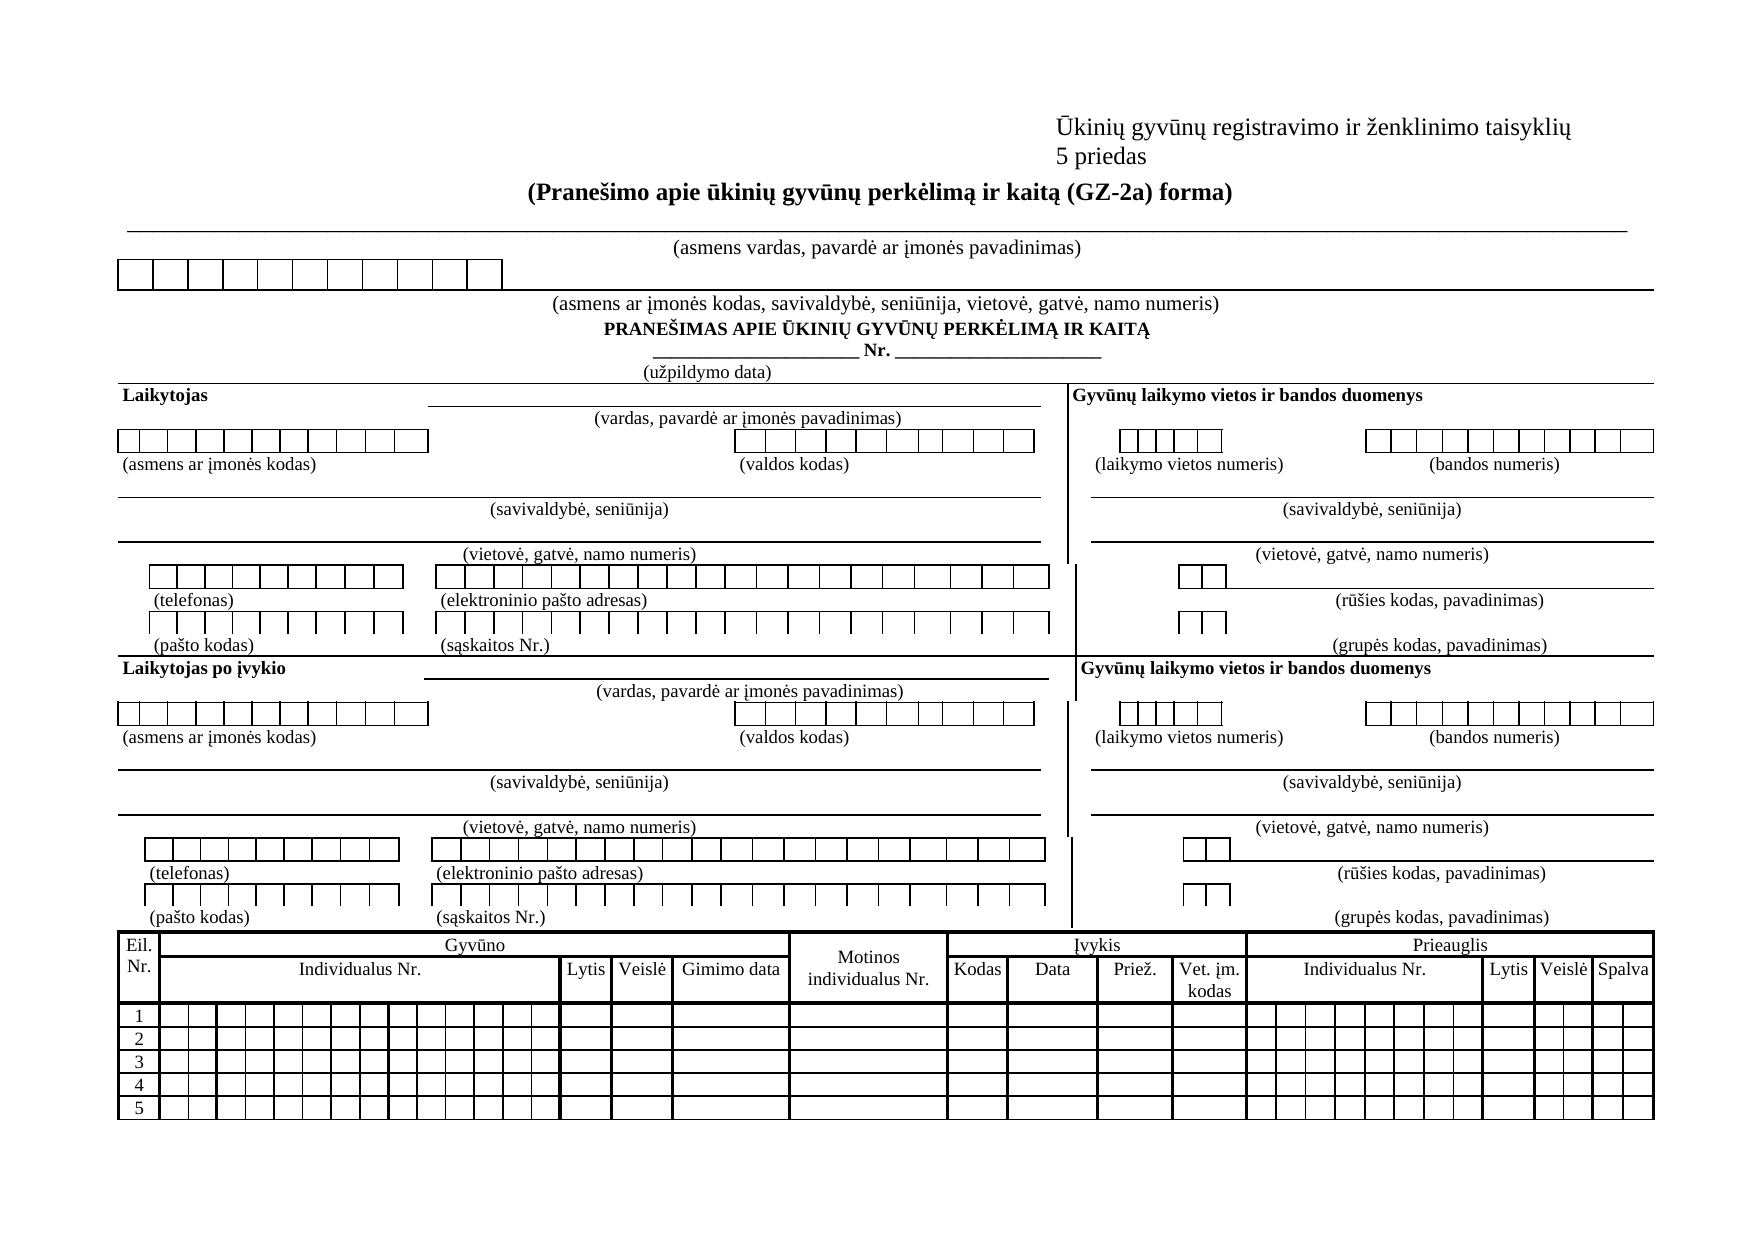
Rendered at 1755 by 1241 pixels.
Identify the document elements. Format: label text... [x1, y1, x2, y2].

table_cell [201, 885, 228, 906]
table_cell [983, 566, 1013, 587]
table_cell [1484, 1097, 1533, 1118]
table_cell [1564, 1028, 1591, 1049]
table_cell [178, 566, 204, 587]
table_cell [562, 1097, 610, 1118]
table_cell [218, 1051, 245, 1072]
table_cell [1174, 1074, 1245, 1095]
table_cell [1443, 430, 1467, 452]
text PRANEŠIMAS APIE ŪKINIŲ GYVŪNŲ PERKĖLIMĄ IR KAITĄ [118, 318, 1636, 339]
table_cell [332, 1051, 359, 1072]
table_cell [726, 566, 756, 587]
table_cell [722, 885, 752, 906]
table_cell [668, 612, 695, 634]
table_cell [275, 1028, 302, 1049]
table_header [433, 260, 466, 289]
table_cell [1395, 1005, 1423, 1026]
table_cell [261, 566, 287, 587]
table_cell [1157, 430, 1173, 452]
table_cell (pašto kodas) [145, 906, 399, 928]
table_cell [663, 839, 691, 860]
table_cell [225, 430, 251, 452]
table_cell 5 [120, 1097, 158, 1118]
table_cell [1041, 475, 1067, 496]
table_cell [346, 612, 373, 634]
table_cell [1041, 541, 1067, 564]
table_cell [218, 1074, 245, 1095]
table_cell [1520, 703, 1544, 724]
table_cell [947, 885, 977, 906]
table_cell [281, 703, 307, 724]
table_cell Gimimo data [674, 958, 788, 1001]
table_cell [674, 1051, 788, 1072]
table_cell [1041, 769, 1067, 792]
table_cell [1069, 814, 1091, 837]
table_cell [1571, 430, 1594, 452]
text ________________________________________________________________________________________________________________________ [118, 206, 1636, 235]
table_cell [1336, 1028, 1364, 1049]
table_cell [1594, 1074, 1622, 1095]
table_cell [429, 429, 734, 452]
table_cell (valdos kodas) [735, 726, 1034, 748]
table_cell [1392, 430, 1416, 452]
table_cell [552, 612, 579, 634]
table_cell [161, 1074, 188, 1095]
table_cell [395, 430, 427, 452]
table_cell [150, 566, 176, 587]
table_header [258, 260, 292, 289]
table_cell [663, 885, 691, 906]
table_cell [418, 1028, 445, 1049]
table_cell [1091, 475, 1653, 496]
text (asmens vardas, pavardė ar įmonės pavadinimas) [118, 235, 1636, 259]
table_cell [275, 1074, 302, 1095]
table_cell [1010, 839, 1044, 860]
table_cell [1174, 1028, 1245, 1049]
table_cell [1207, 885, 1229, 906]
table_cell (rūšies kodas, pavadinimas) [1226, 589, 1653, 611]
table_cell [562, 1005, 610, 1026]
table_cell [275, 1005, 302, 1026]
table_cell [766, 430, 795, 452]
table_cell (asmens ar įmonės kodas) [118, 453, 428, 475]
table_cell [979, 885, 1009, 906]
text ______________________ Nr. ______________________ [118, 339, 1636, 361]
table_cell [390, 1028, 416, 1049]
table_cell [796, 430, 825, 452]
table_cell [949, 1074, 1006, 1095]
table_cell [613, 1074, 671, 1095]
table_cell [246, 1005, 273, 1026]
table_cell [766, 703, 795, 724]
table_cell [1198, 703, 1221, 724]
table_header [293, 260, 327, 289]
table_cell [1099, 906, 1183, 928]
table_cell [429, 701, 734, 724]
table_cell [229, 839, 255, 860]
table_cell [1175, 430, 1197, 452]
table_cell [246, 1051, 273, 1072]
table_cell [1306, 1074, 1334, 1095]
table_cell [949, 1097, 1006, 1118]
table_cell [1157, 703, 1173, 724]
table_cell (valdos kodas) [735, 453, 1034, 475]
table_cell [1366, 1074, 1393, 1095]
table_cell [1004, 430, 1033, 452]
table_cell [879, 839, 909, 860]
table_cell [1306, 1097, 1334, 1118]
table_cell [257, 885, 283, 906]
table_cell [1277, 1028, 1305, 1049]
table_cell [1139, 430, 1155, 452]
table_cell Laikytojas po įvykio [118, 657, 424, 678]
table_cell [337, 430, 365, 452]
table_cell [118, 837, 144, 860]
table_cell Kodas [949, 958, 1006, 1001]
table_cell [1596, 430, 1620, 452]
table_cell [118, 678, 424, 701]
table_cell [404, 564, 435, 587]
table_cell [753, 839, 783, 860]
table_header [428, 384, 1041, 406]
table_cell [887, 430, 918, 452]
table_cell Veislė [613, 958, 671, 1001]
table_cell [791, 1074, 946, 1095]
table_cell [1069, 496, 1091, 519]
table_cell [118, 883, 144, 906]
table_cell [532, 1097, 558, 1118]
table_cell [1469, 703, 1493, 724]
table_cell [532, 1028, 558, 1049]
table_cell [189, 1051, 215, 1072]
table_cell [613, 1051, 671, 1072]
table_cell [1095, 611, 1178, 634]
table_cell [1099, 1028, 1171, 1049]
table_cell [848, 885, 878, 906]
table_cell [201, 839, 228, 860]
table_cell [1336, 1074, 1364, 1095]
table_cell [1277, 1005, 1305, 1026]
table_cell [887, 703, 918, 724]
table_cell [161, 1005, 188, 1026]
table_cell [1248, 1005, 1275, 1026]
table_cell [246, 1028, 273, 1049]
table_cell [150, 612, 176, 634]
table_cell [253, 430, 279, 452]
table_cell [1594, 1005, 1622, 1026]
table_cell [1248, 1028, 1275, 1049]
table_cell [399, 906, 432, 928]
table_header Gyvūno [161, 934, 788, 955]
table_cell [1077, 564, 1095, 587]
table_cell [475, 1005, 502, 1026]
table_cell [261, 612, 287, 634]
table_cell [635, 839, 662, 860]
table_cell [370, 839, 398, 860]
table_cell [1469, 430, 1493, 452]
table_cell [1367, 430, 1390, 452]
table_cell [1099, 1097, 1171, 1118]
table_cell [289, 612, 315, 634]
table_cell [581, 566, 608, 587]
table_cell [303, 1074, 330, 1095]
table_cell [1545, 703, 1569, 724]
table_cell [390, 1051, 416, 1072]
table_cell [1484, 1074, 1533, 1095]
table_header Įvykis [949, 934, 1245, 955]
table_header Gyvūnų laikymo vietos ir bandos duomenys [1069, 384, 1653, 406]
table_cell [697, 612, 724, 634]
table_cell [1069, 406, 1653, 429]
table_cell [1035, 701, 1067, 724]
table_cell [1454, 1074, 1481, 1095]
table_cell [475, 1028, 502, 1049]
table_cell [879, 885, 909, 906]
table_cell Vet. įm. kodas [1174, 958, 1245, 1001]
table_cell [504, 1005, 531, 1026]
table_cell [1203, 612, 1225, 634]
table_cell [332, 1074, 359, 1095]
table_cell [225, 703, 251, 724]
table_cell [577, 885, 604, 906]
table_cell [1484, 1028, 1533, 1049]
table_cell [943, 430, 973, 452]
table_cell [399, 860, 432, 883]
table_cell [1564, 1051, 1591, 1072]
table_cell [1425, 1097, 1453, 1118]
table_cell [1073, 860, 1099, 883]
table_cell [1484, 1051, 1533, 1072]
table_cell (asmens ar įmonės kodas) [118, 726, 428, 748]
table_cell [433, 839, 460, 860]
table_cell [1179, 589, 1226, 611]
table_cell [390, 1097, 416, 1118]
table_cell [189, 1028, 215, 1049]
table_cell Gyvūnų laikymo vietos ir bandos duomenys [1077, 657, 1653, 678]
table_cell [606, 885, 633, 906]
table_cell [949, 1051, 1006, 1072]
table_cell [475, 1074, 502, 1095]
table_cell [1049, 588, 1075, 611]
table_cell [1454, 1051, 1481, 1072]
table_cell [218, 1097, 245, 1118]
table_cell [246, 1097, 273, 1118]
table_cell [1536, 1028, 1563, 1049]
table_cell (savivaldybė, seniūnija) [1091, 771, 1653, 792]
table_cell [1099, 1051, 1171, 1072]
table_cell [1180, 566, 1201, 587]
table_cell [146, 885, 172, 906]
table_cell [1034, 452, 1067, 475]
table_cell [1520, 430, 1544, 452]
table_cell [446, 1074, 473, 1095]
table_cell [789, 566, 819, 587]
table_cell (elektroninio pašto adresas) [432, 862, 1045, 883]
table_cell [119, 430, 139, 452]
table_cell (savivaldybė, seniūnija) [1091, 498, 1653, 519]
table_cell [1041, 793, 1067, 814]
table_cell [206, 566, 232, 587]
table_cell [1624, 1005, 1652, 1026]
table_cell [118, 793, 1041, 814]
table_cell [848, 839, 878, 860]
table_cell [403, 588, 436, 611]
table_cell [404, 611, 435, 634]
table_cell [577, 839, 604, 860]
table_cell [118, 748, 1041, 769]
table_cell [949, 1005, 1006, 1026]
table_cell [1069, 748, 1091, 769]
table_cell [1425, 1074, 1453, 1095]
table_cell [1425, 1051, 1453, 1072]
table_cell [1594, 1028, 1622, 1049]
table_cell [1336, 1097, 1364, 1118]
table_cell [437, 612, 464, 634]
table_cell [1624, 1028, 1652, 1049]
table_cell [911, 839, 946, 860]
table_cell [504, 1051, 531, 1072]
table_cell [1049, 657, 1075, 678]
table_cell [285, 885, 311, 906]
table_cell [1336, 1051, 1364, 1072]
table_cell [446, 1005, 473, 1026]
table_cell [418, 1005, 445, 1026]
table_cell [313, 885, 340, 906]
table_header [328, 260, 362, 289]
table_cell [161, 1097, 188, 1118]
table_cell [1045, 906, 1071, 928]
table_cell [979, 839, 1009, 860]
table_cell [424, 657, 1049, 678]
table_cell [820, 612, 850, 634]
table_cell [1395, 1051, 1423, 1072]
table_cell 2 [120, 1028, 158, 1049]
table_cell [490, 885, 518, 906]
table_cell [1183, 906, 1230, 928]
table_cell (vietovė, gatvė, namo numeris) [1091, 543, 1653, 564]
table_cell [816, 839, 846, 860]
table_header [1041, 384, 1067, 406]
table_cell [1454, 1005, 1481, 1026]
table_cell [361, 1074, 387, 1095]
table_cell [753, 885, 783, 906]
table_cell [118, 588, 149, 611]
table_cell [370, 885, 398, 906]
table_cell [1174, 1051, 1245, 1072]
table_cell [726, 612, 756, 634]
table_cell [883, 612, 914, 634]
table_cell [1248, 1074, 1275, 1095]
table_cell [437, 566, 464, 587]
table_cell [189, 1074, 215, 1095]
table_cell [462, 839, 489, 860]
table_cell [118, 406, 428, 429]
table_cell [317, 566, 344, 587]
table_cell [1041, 814, 1067, 837]
table_header [119, 260, 152, 289]
table_cell [146, 839, 172, 860]
table_cell [1366, 1005, 1393, 1026]
table_cell [289, 566, 315, 587]
table_cell [1425, 1028, 1453, 1049]
table_cell Lytis [562, 958, 610, 1001]
table_cell [1184, 885, 1205, 906]
table_cell [911, 885, 946, 906]
table_cell [418, 1051, 445, 1072]
text Ūkinių gyvūnų registravimo ir ženklinimo taisyklių [1056, 112, 1636, 141]
table_cell [197, 703, 223, 724]
table_cell [519, 839, 547, 860]
table_cell [1034, 725, 1067, 748]
table_cell [361, 1051, 387, 1072]
table_header Eil. Nr. [120, 934, 158, 1001]
table_cell [1624, 1051, 1652, 1072]
table_cell [919, 703, 942, 724]
table_cell [816, 885, 846, 906]
table_cell [118, 475, 1041, 496]
table_cell [1091, 520, 1653, 541]
table_cell [475, 1097, 502, 1118]
table_cell [462, 885, 489, 906]
table_cell [1454, 1097, 1481, 1118]
table_cell [1121, 703, 1137, 724]
table_cell [1454, 1028, 1481, 1049]
table_cell [1139, 703, 1155, 724]
table_cell [332, 1005, 359, 1026]
table_cell [1248, 1051, 1275, 1072]
table_cell (grupės kodas, pavadinimas) [1230, 906, 1653, 928]
table_cell [1198, 430, 1221, 452]
table_cell [827, 703, 855, 724]
table_header [503, 259, 1653, 289]
table_cell [949, 1028, 1006, 1049]
table_cell [1624, 1074, 1652, 1095]
table_cell [532, 1051, 558, 1072]
table_header [154, 260, 187, 289]
table_header [224, 260, 257, 289]
table_cell [1231, 837, 1653, 860]
table_cell [1069, 429, 1119, 452]
table_cell [789, 612, 819, 634]
table_cell [341, 885, 369, 906]
table_cell [1069, 701, 1119, 724]
table_header Motinos individualus Nr. [791, 934, 946, 1001]
table_cell [366, 430, 394, 452]
table_cell [490, 839, 518, 860]
table_cell [1077, 678, 1653, 701]
table_cell (grupės kodas, pavadinimas) [1226, 634, 1653, 655]
table_cell [1392, 703, 1416, 724]
table_cell [1095, 588, 1179, 611]
table_cell [1536, 1097, 1563, 1118]
table_cell Data [1009, 958, 1096, 1001]
table_cell [313, 839, 340, 860]
table_cell [1222, 701, 1365, 724]
table_cell [229, 885, 255, 906]
table_cell [433, 885, 460, 906]
table_cell [218, 1005, 245, 1026]
table_cell (bandos numeris) [1366, 726, 1653, 748]
table_cell [1009, 1028, 1096, 1049]
table_cell [446, 1051, 473, 1072]
table_cell [1004, 703, 1033, 724]
table_cell [400, 837, 431, 860]
table_header [468, 260, 501, 289]
table_header [398, 260, 432, 289]
table_cell [562, 1074, 610, 1095]
table_cell [697, 566, 724, 587]
table_cell [253, 703, 279, 724]
table_cell [1073, 837, 1099, 860]
table_cell [532, 1005, 558, 1026]
table_cell [400, 883, 431, 906]
table_cell [1091, 748, 1653, 769]
table_cell (sąskaitos Nr.) [432, 906, 1045, 928]
table_cell [736, 703, 765, 724]
table_cell [403, 634, 436, 655]
table_cell [161, 1028, 188, 1049]
table_cell [1425, 1005, 1453, 1026]
table_cell [1367, 703, 1390, 724]
table_cell [1594, 1051, 1622, 1072]
table_cell [552, 566, 579, 587]
table_cell [915, 612, 950, 634]
table_cell [1077, 634, 1095, 655]
table_cell [674, 1028, 788, 1049]
table_cell [1175, 703, 1197, 724]
table_cell [674, 1005, 788, 1026]
table_cell [1545, 430, 1569, 452]
table_cell [1073, 906, 1099, 928]
table_cell [495, 566, 522, 587]
table_cell [118, 860, 145, 883]
table_cell [1050, 611, 1075, 634]
table_cell (telefonas) [149, 589, 403, 611]
table_cell [757, 612, 787, 634]
table_cell [1207, 839, 1229, 860]
table_cell [1203, 566, 1225, 587]
table_cell [1564, 1005, 1591, 1026]
table_cell (telefonas) [145, 862, 399, 883]
table_cell [1041, 748, 1067, 769]
table_cell [375, 566, 402, 587]
table_cell [118, 611, 149, 634]
table_cell [285, 839, 311, 860]
table_cell [610, 612, 637, 634]
table_cell [275, 1051, 302, 1072]
table_cell [1336, 1005, 1364, 1026]
table_cell [1046, 883, 1071, 906]
table_cell Priež. [1099, 958, 1171, 1001]
table_cell [1045, 860, 1071, 883]
table_cell [168, 703, 195, 724]
table_cell Individualus Nr. [1248, 958, 1481, 1001]
table_cell [1494, 703, 1518, 724]
table_cell [1222, 429, 1365, 452]
table_cell [883, 566, 914, 587]
table_cell [1536, 1051, 1563, 1072]
table_cell [1227, 564, 1653, 587]
table_cell [341, 839, 369, 860]
table_cell [1277, 1051, 1305, 1072]
table_cell [1014, 612, 1048, 634]
table_header [189, 260, 222, 289]
table_cell [140, 703, 167, 724]
table_cell 4 [120, 1074, 158, 1095]
table_cell [1248, 1097, 1275, 1118]
table_cell 1 [120, 1005, 158, 1026]
table_cell [1417, 430, 1442, 452]
table_cell [466, 566, 493, 587]
table_cell [548, 885, 575, 906]
table_cell [827, 430, 855, 452]
table_cell [428, 452, 735, 475]
table_header Laikytojas [118, 384, 428, 406]
table_cell [504, 1074, 531, 1095]
table_cell [118, 906, 145, 928]
table_cell [1571, 703, 1594, 724]
table_cell [1231, 883, 1653, 906]
table_cell [337, 703, 365, 724]
table_cell [983, 612, 1013, 634]
table_cell [390, 1074, 416, 1095]
table_cell [1009, 1074, 1096, 1095]
table_cell [346, 566, 373, 587]
table_cell [1095, 634, 1179, 655]
table_cell [257, 839, 283, 860]
table_cell Spalva [1594, 958, 1652, 1001]
table_cell [1395, 1074, 1423, 1095]
table_cell [791, 1005, 946, 1026]
table_cell [309, 430, 336, 452]
table_cell [852, 566, 882, 587]
table_cell [1069, 793, 1091, 814]
table_cell [674, 1074, 788, 1095]
table_cell [1069, 769, 1091, 792]
table_cell [1306, 1028, 1334, 1049]
table_cell [562, 1051, 610, 1072]
table_cell [1306, 1051, 1334, 1072]
table_cell [1077, 611, 1095, 634]
table_cell [1069, 520, 1091, 541]
table_cell [275, 1097, 302, 1118]
table_cell [1077, 588, 1095, 611]
table_cell [1035, 429, 1067, 452]
table_cell [1010, 885, 1044, 906]
table_cell [1536, 1005, 1563, 1026]
table_cell [118, 634, 149, 655]
table_cell [785, 839, 815, 860]
table_cell [1009, 1005, 1096, 1026]
table_cell [361, 1028, 387, 1049]
table_cell (sąskaitos Nr.) [436, 634, 1049, 655]
table_cell [1009, 1097, 1096, 1118]
table_cell (vardas, pavardė ar įmonės pavadinimas) [424, 678, 1075, 701]
table_cell [395, 703, 427, 724]
table_cell [1536, 1074, 1563, 1095]
table_cell [693, 839, 720, 860]
table_cell [495, 612, 522, 634]
table_header [363, 260, 397, 289]
table_cell [757, 566, 787, 587]
table_cell [1099, 860, 1183, 883]
table_cell [233, 566, 259, 587]
table_cell [161, 1051, 188, 1072]
table_cell [475, 1051, 502, 1072]
table_cell [317, 612, 344, 634]
table_cell [610, 566, 637, 587]
table_cell (pašto kodas) [149, 634, 403, 655]
table_cell (laikymo vietos numeris) [1091, 452, 1366, 475]
table_cell [303, 1005, 330, 1026]
table_cell [246, 1074, 273, 1095]
table_cell [1395, 1097, 1423, 1118]
table_cell [974, 703, 1003, 724]
table_cell (vietovė, gatvė, namo numeris) [1091, 816, 1653, 837]
table_cell [189, 1097, 215, 1118]
table_cell [303, 1051, 330, 1072]
table_cell [1366, 1051, 1393, 1072]
table_cell [1099, 883, 1183, 906]
table_cell [1594, 1097, 1622, 1118]
table_cell [446, 1028, 473, 1049]
table_cell (elektroninio pašto adresas) [436, 589, 1049, 611]
table_cell [581, 612, 608, 634]
table_cell (asmens ar įmonės kodas, savivaldybė, seniūnija, vietovė, gatvė, namo numeris) [118, 291, 1653, 318]
table_cell [1046, 837, 1071, 860]
table_cell [466, 612, 493, 634]
table_cell [281, 430, 307, 452]
table_cell [532, 1074, 558, 1095]
text (Pranešimo apie ūkinių gyvūnų perkėlimą ir kaitą (GZ-2a) forma) [118, 177, 1636, 206]
table_cell [309, 703, 336, 724]
table_cell [1174, 1005, 1245, 1026]
table_cell [1050, 564, 1075, 587]
table_cell [943, 703, 973, 724]
table_cell [1183, 862, 1230, 883]
table_cell [1041, 520, 1067, 541]
table_cell [857, 703, 886, 724]
table_cell [613, 1028, 671, 1049]
table_cell [174, 839, 200, 860]
table_cell [1227, 611, 1653, 634]
table_cell [674, 1097, 788, 1118]
table_cell [390, 1005, 416, 1026]
table_cell [1277, 1097, 1305, 1118]
table_cell [919, 430, 942, 452]
table_cell [1099, 1005, 1171, 1026]
table_cell [852, 612, 882, 634]
table_cell [1180, 612, 1201, 634]
table_cell (savivaldybė, seniūnija) [118, 771, 1041, 792]
table_cell [736, 430, 765, 452]
text (užpildymo data) [118, 361, 1636, 382]
table_cell [1366, 1097, 1393, 1118]
table_cell [974, 430, 1003, 452]
table_cell Lytis [1484, 958, 1533, 1001]
table_cell [1484, 1005, 1533, 1026]
table_cell [613, 1097, 671, 1118]
table_cell (bandos numeris) [1366, 453, 1653, 475]
table_cell [1564, 1074, 1591, 1095]
table_cell [1174, 1097, 1245, 1118]
table_cell [1179, 634, 1226, 655]
table_cell [1366, 1028, 1393, 1049]
table_cell [562, 1028, 610, 1049]
table_cell 3 [120, 1051, 158, 1072]
table_cell (vardas, pavardė ar įmonės pavadinimas) [428, 406, 1067, 429]
table_cell [791, 1097, 946, 1118]
table_cell (laikymo vietos numeris) [1091, 725, 1366, 748]
table_cell [523, 566, 551, 587]
table_header Prieauglis [1248, 934, 1652, 955]
table_cell [785, 885, 815, 906]
table_cell [178, 612, 204, 634]
table_cell [1184, 839, 1205, 860]
table_cell [1596, 703, 1620, 724]
table_cell [1621, 703, 1653, 724]
table_cell [1099, 1074, 1171, 1095]
table_cell [1395, 1028, 1423, 1049]
table_cell [206, 612, 232, 634]
table_cell [375, 612, 402, 634]
table_cell [174, 885, 200, 906]
table_cell [1091, 793, 1653, 814]
table_cell [857, 430, 886, 452]
table_cell [233, 612, 259, 634]
table_cell [668, 566, 695, 587]
table_cell [119, 703, 139, 724]
table_cell (vietovė, gatvė, namo numeris) [118, 543, 1041, 564]
table_cell [189, 1005, 215, 1026]
table_cell [635, 885, 662, 906]
table_cell Veislė [1536, 958, 1591, 1001]
table_cell [504, 1097, 531, 1118]
table_cell [606, 839, 633, 860]
table_cell [504, 1028, 531, 1049]
table_cell [820, 566, 850, 587]
table_cell [1049, 634, 1075, 655]
table_cell [1073, 883, 1099, 906]
table_cell [197, 430, 223, 452]
table_cell [332, 1097, 359, 1118]
table_cell [1306, 1005, 1334, 1026]
table_cell (rūšies kodas, pavadinimas) [1230, 862, 1653, 883]
table_cell [303, 1028, 330, 1049]
table_cell [1069, 541, 1091, 564]
table_cell [118, 520, 1041, 541]
table_cell [1009, 1051, 1096, 1072]
table_cell [1099, 837, 1183, 860]
table_cell [1014, 566, 1048, 587]
table_cell [1069, 452, 1091, 475]
table_cell [947, 839, 977, 860]
table_cell [1069, 725, 1091, 748]
table_cell [428, 725, 735, 748]
table_cell (savivaldybė, seniūnija) [118, 498, 1041, 519]
table_cell [523, 612, 551, 634]
table_cell [796, 703, 825, 724]
table_cell [168, 430, 195, 452]
table_cell [639, 612, 666, 634]
table_cell [361, 1097, 387, 1118]
table_cell [639, 566, 666, 587]
table_cell [519, 885, 547, 906]
table_cell [722, 839, 752, 860]
table_cell [791, 1051, 946, 1072]
table_cell [791, 1028, 946, 1049]
table_cell [1443, 703, 1467, 724]
table_cell [140, 430, 167, 452]
table_cell [1095, 564, 1178, 587]
table_cell [1069, 475, 1091, 496]
table_cell [1417, 703, 1442, 724]
table_cell [951, 566, 981, 587]
table_cell Individualus Nr. [161, 958, 558, 1001]
table_cell [118, 564, 149, 587]
text 5 priedas [1056, 141, 1636, 170]
table_cell [1621, 430, 1653, 452]
table_cell [218, 1028, 245, 1049]
table_cell [1041, 496, 1067, 519]
table_cell [1277, 1074, 1305, 1095]
table_cell [366, 703, 394, 724]
table_cell [1494, 430, 1518, 452]
table_cell [693, 885, 720, 906]
table_cell [1564, 1097, 1591, 1118]
table_cell [303, 1097, 330, 1118]
table_cell [418, 1074, 445, 1095]
table_cell [418, 1097, 445, 1118]
table_cell [548, 839, 575, 860]
table_cell [1121, 430, 1137, 452]
table_cell [915, 566, 950, 587]
table_cell [613, 1005, 671, 1026]
table_cell [1624, 1097, 1652, 1118]
table_cell [446, 1097, 473, 1118]
table_cell [951, 612, 981, 634]
table_cell [332, 1028, 359, 1049]
table_cell [361, 1005, 387, 1026]
table_cell (vietovė, gatvė, namo numeris) [118, 816, 1041, 837]
